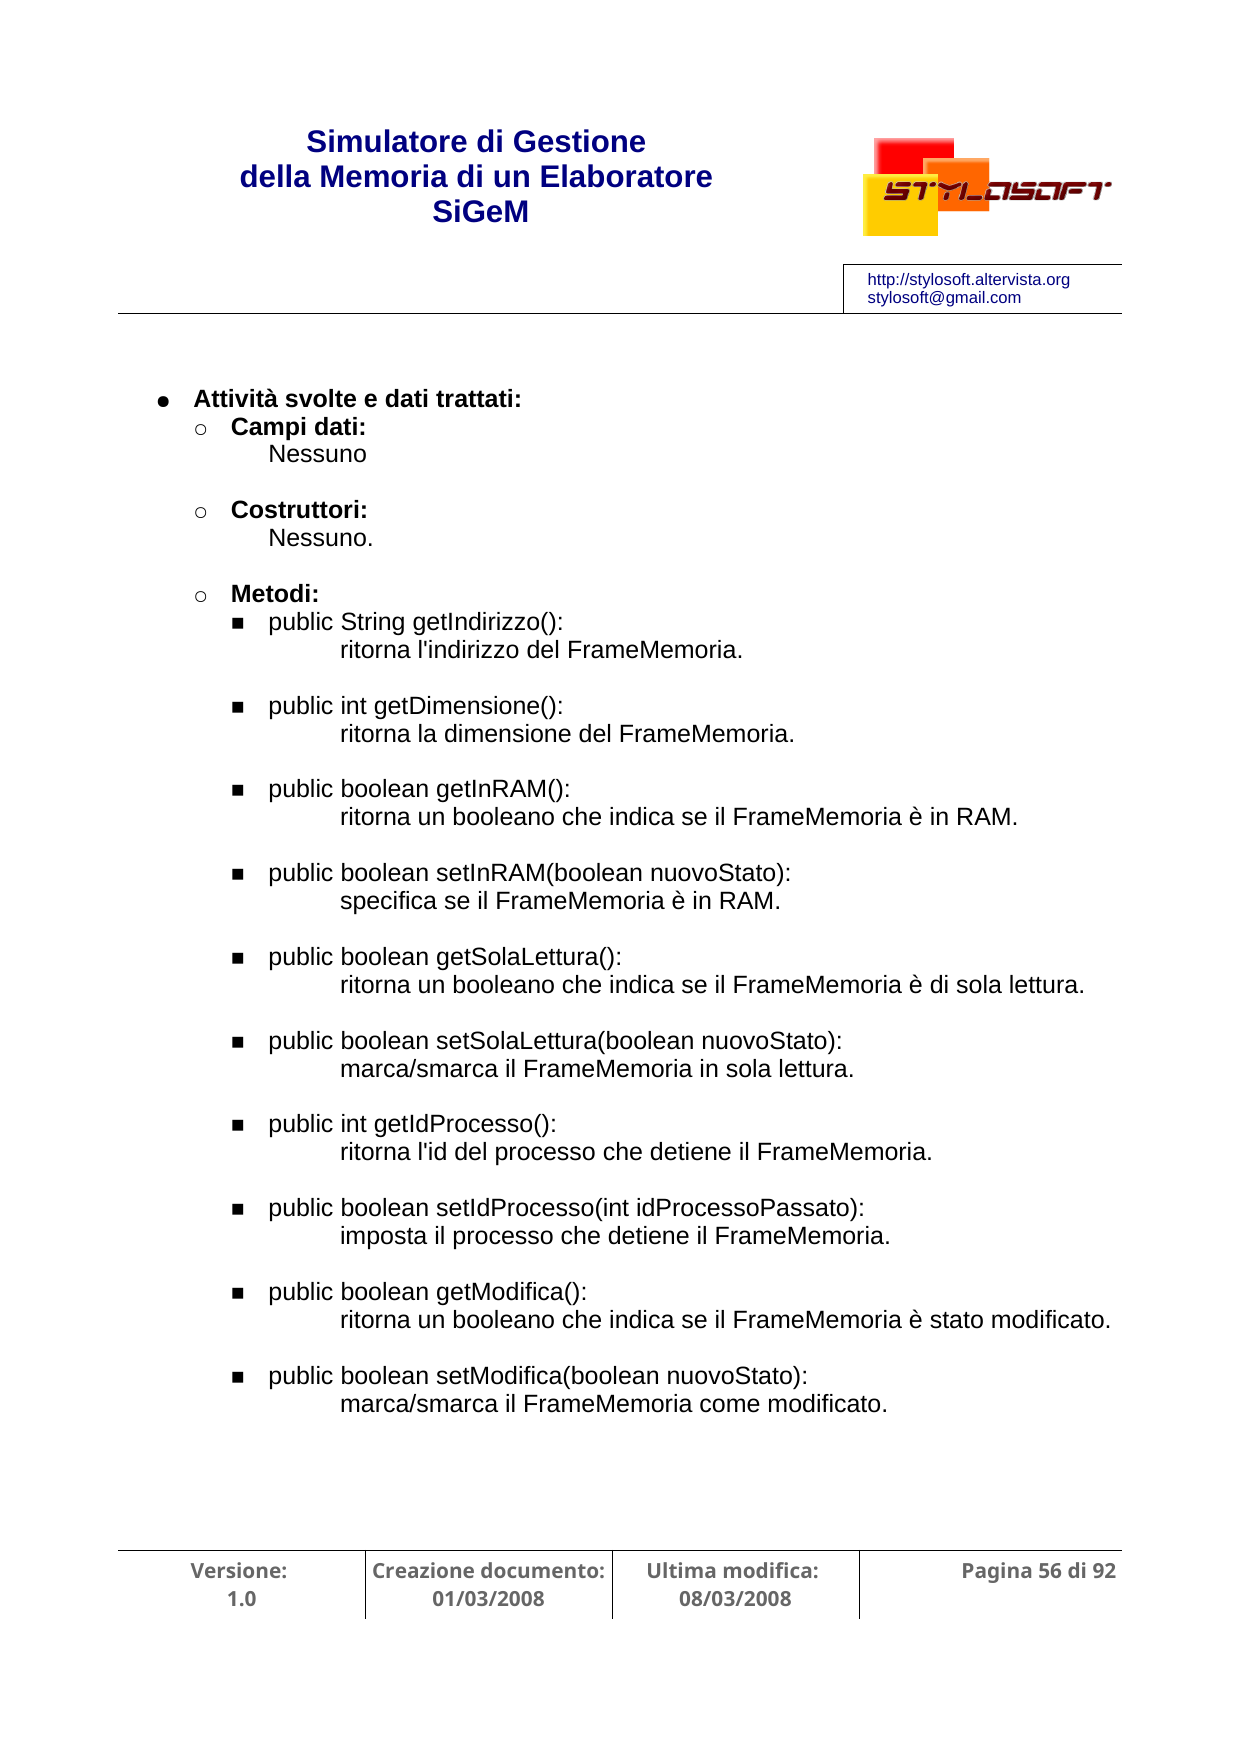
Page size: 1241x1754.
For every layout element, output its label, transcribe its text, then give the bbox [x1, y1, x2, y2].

list Metodi: [193, 580, 1122, 608]
list public String getIndirizzo(): [231, 608, 1122, 636]
text ritorna l'id del processo che detiene il FrameMemoria. [118, 1138, 1122, 1166]
list Costruttori: [193, 496, 1122, 524]
list public boolean getModifica(): [231, 1278, 1122, 1306]
list public boolean setModifica(boolean nuovoStato): [231, 1362, 1122, 1389]
text marca/smarca il FrameMemoria come modificato. [118, 1389, 1122, 1417]
text ritorna un booleano che indica se il FrameMemoria è in RAM. [118, 803, 1122, 831]
text marca/smarca il FrameMemoria in sola lettura. [118, 1054, 1122, 1082]
text ritorna l'indirizzo del FrameMemoria. [118, 636, 1122, 664]
text ritorna la dimensione del FrameMemoria. [118, 719, 1122, 747]
list Nessuno [231, 440, 1122, 468]
text imposta il processo che detiene il FrameMemoria. [118, 1222, 1122, 1250]
list public int getIdProcesso(): [231, 1110, 1122, 1138]
list public boolean setIdProcesso(int idProcessoPassato): [231, 1194, 1122, 1222]
text ritorna un booleano che indica se il FrameMemoria è stato modificato. [118, 1306, 1122, 1334]
text ritorna un booleano che indica se il FrameMemoria è di sola lettura. [118, 971, 1122, 999]
picture [848, 123, 1117, 247]
list Nessuno. [231, 524, 1122, 552]
list Campi dati: [193, 412, 1122, 440]
text specifica se il FrameMemoria è in RAM. [118, 887, 1122, 915]
list public boolean getInRAM(): [231, 775, 1122, 803]
list Attività svolte e dati trattati: [156, 384, 1122, 412]
list public boolean setSolaLettura(boolean nuovoStato): [231, 1027, 1122, 1054]
list public boolean getSolaLettura(): [231, 943, 1122, 971]
list public int getDimensione(): [231, 692, 1122, 719]
list public boolean setInRAM(boolean nuovoStato): [231, 859, 1122, 887]
